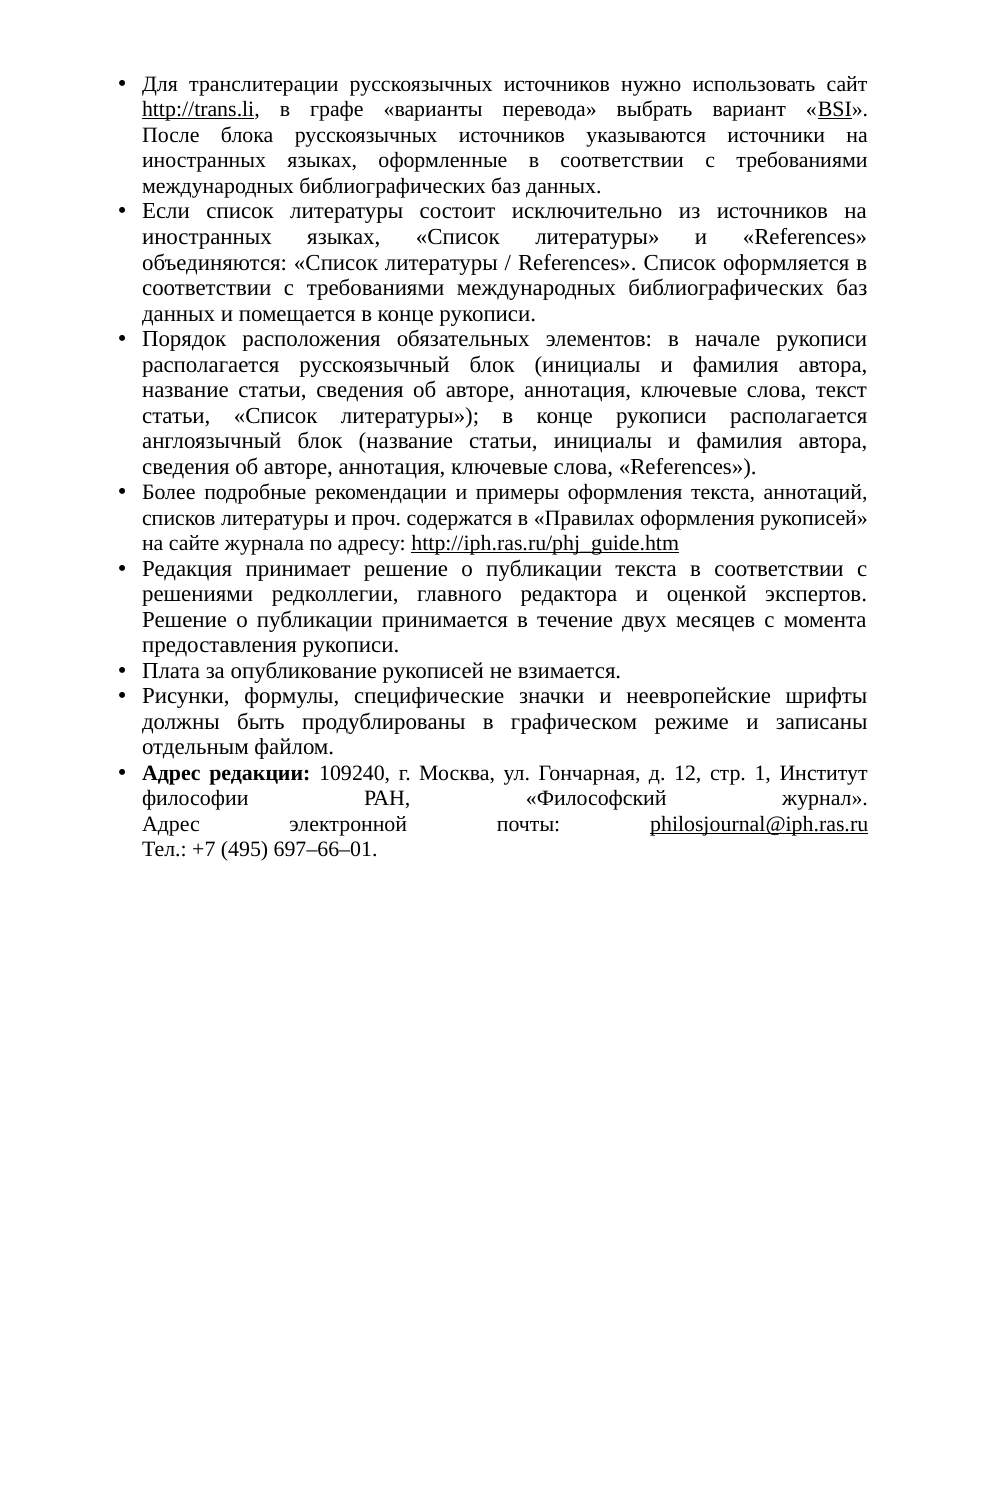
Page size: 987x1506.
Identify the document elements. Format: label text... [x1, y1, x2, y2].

list Рисунки, формулы, специфические значки и неевропейские шрифты должны быть продублированы в графическом режиме и записаны отдельным файлом. [118, 683, 868, 760]
list Более подробные рекомендации и примеры оформления текста, аннотаций, списков литературы и проч. содержатся в «Правилах оформления рукописей» на сайте журнала по адресу: http://iph.ras.ru/phj_guide.htm [118, 479, 868, 556]
list Адрес редакции: 109240, г. Москва, ул. Гончарная, д. 12, стр. 1, Институт философии РАН, «Философский журнал». Адрес электронной почты: philosjournal@iph.ras.ru Тел.: +7 (495) 697–66–01. [118, 760, 868, 862]
list Если список литературы состоит исключительно из источников на иностранных языках, «Список литературы» и «References» объединяются: «Список литературы / References». Список оформляется в соответствии с требованиями международных библиографических баз данных и помещается в конце рукописи. [118, 198, 868, 326]
list Редакция принимает решение о публикации текста в соответствии с решениями редколлегии, главного редактора и оценкой экспертов. Решение о публикации принимается в течение двух месяцев с момента предоставления рукописи. [118, 556, 868, 658]
list Порядок расположения обязательных элементов: в начале рукописи располагается русскоязычный блок (инициалы и фамилия автора, название статьи, сведения об авторе, аннотация, ключевые слова, текст статьи, «Список литературы»); в конце рукописи располагается англоязычный блок (название статьи, инициалы и фамилия автора, сведения об авторе, аннотация, ключевые слова, «References»). [118, 326, 868, 479]
list Плата за опубликование рукописей не взимается. [118, 658, 868, 683]
list Для транслитерации русскоязычных источников нужно использовать сайт http://trans.li, в графе «варианты перевода» выбрать вариант «BSI». После блока русскоязычных источников указываются источники на иностранных языках, оформленные в соответствии с требованиями международных библиографических баз данных. [118, 71, 868, 198]
